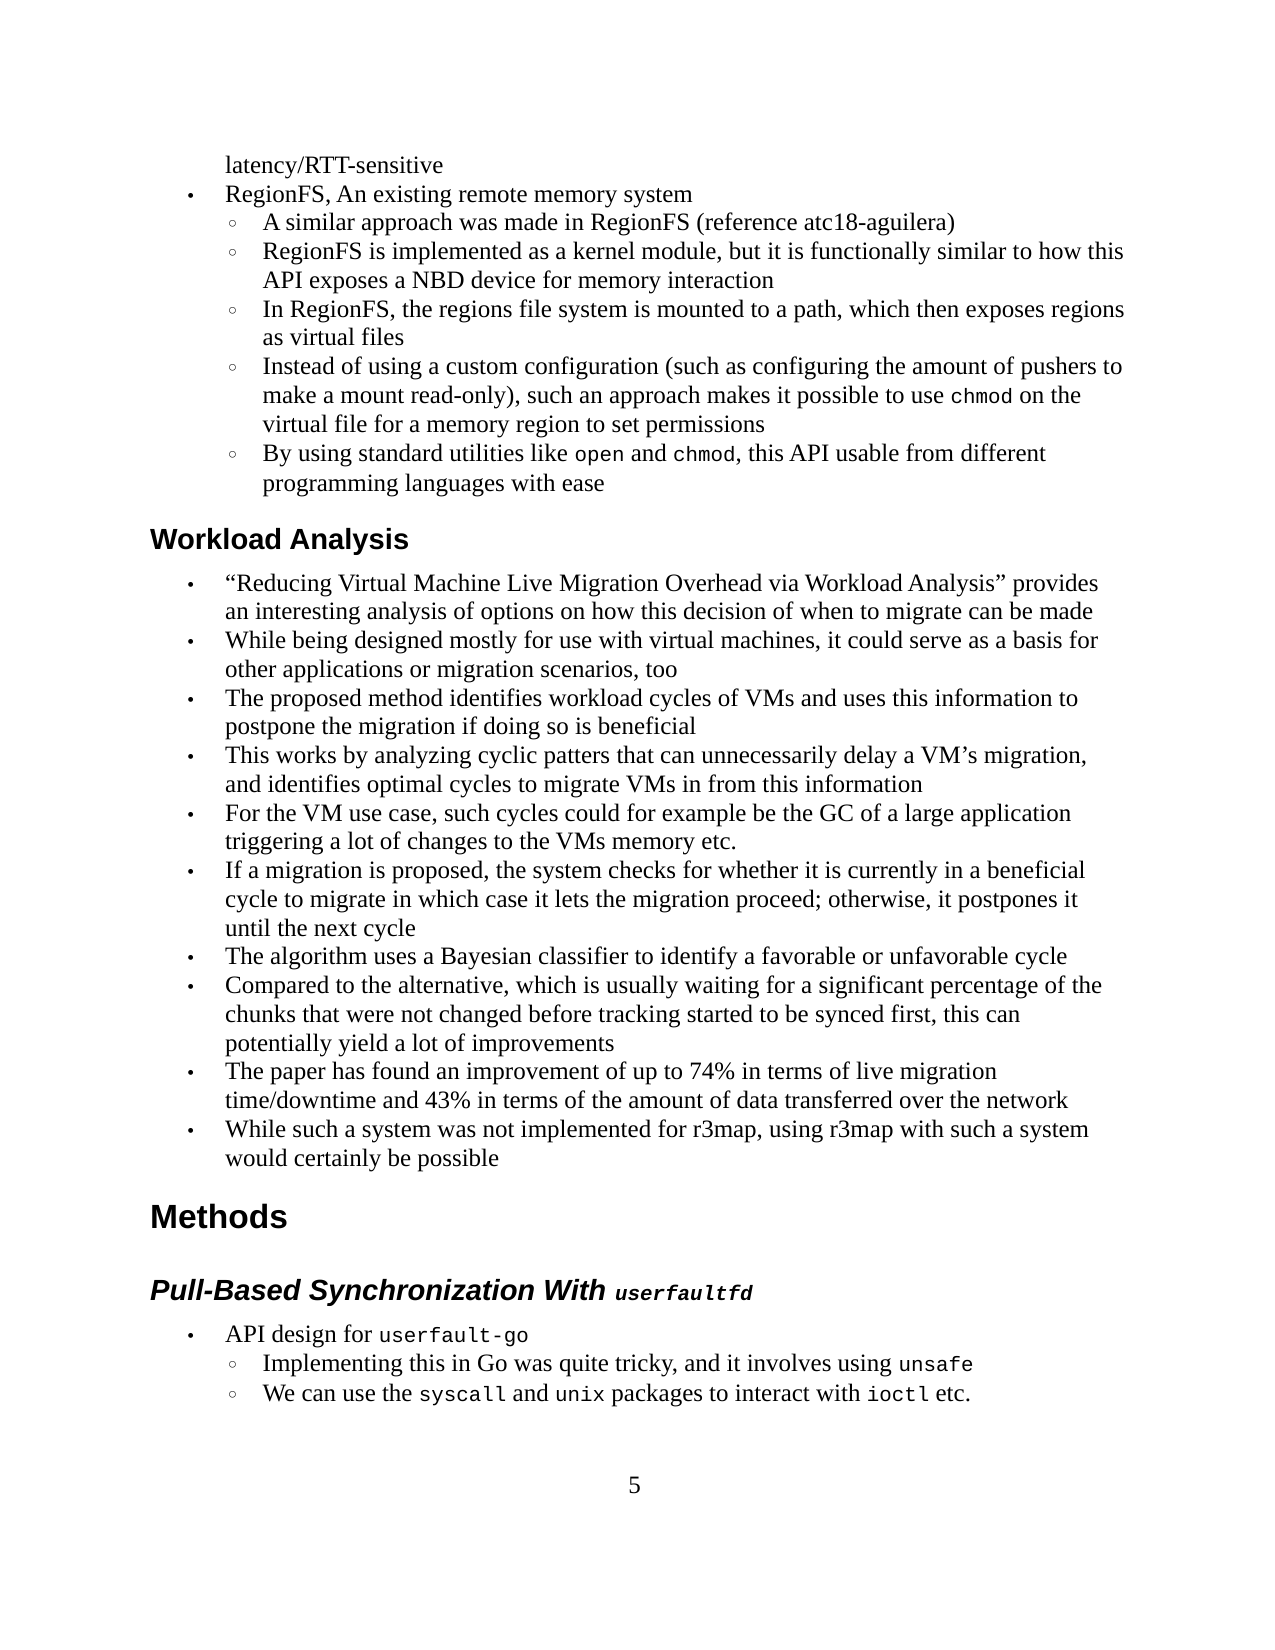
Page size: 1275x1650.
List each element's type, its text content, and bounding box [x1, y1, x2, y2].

list A similar approach was made in RegionFS (reference atc18-aguilera) [225, 207, 1125, 236]
list The paper has found an improvement of up to 74% in terms of live migration time/downtime and 43% in terms of the amount of data transferred over the network [187, 1056, 1125, 1114]
list RegionFS, An existing remote memory system [187, 179, 1125, 207]
list “Reducing Virtual Machine Live Migration Overhead via Workload Analysis” provides an interesting analysis of options on how this decision of when to migrate can be made [187, 568, 1125, 625]
subtitle Methods [150, 1196, 1125, 1235]
subtitle Pull-Based Synchronization With userfaultfd [150, 1273, 1125, 1306]
list For the VM use case, such cycles could for example be the GC of a large application triggering a lot of changes to the VMs memory etc. [187, 798, 1125, 855]
list RegionFS is implemented as a kernel module, but it is functionally similar to how this API exposes a NBD device for memory interaction [225, 236, 1125, 294]
list Instead of using a custom configuration (such as configuring the amount of pushers to make a mount read-only), such an approach makes it possible to use chmod on the virtual file for a memory region to set permissions [225, 351, 1125, 438]
list While being designed mostly for use with virtual machines, it could serve as a basis for other applications or migration scenarios, too [187, 625, 1125, 683]
list In RegionFS, the regions file system is mounted to a path, which then exposes regions as virtual files [225, 294, 1125, 351]
subtitle Workload Analysis [150, 522, 1125, 555]
list This works by analyzing cyclic patters that can unnecessarily delay a VM’s migration, and identifies optimal cycles to migrate VMs in from this information [187, 740, 1125, 798]
list While such a system was not implemented for r3map, using r3map with such a system would certainly be possible [187, 1114, 1125, 1171]
list API design for userfault-go [187, 1319, 1125, 1348]
list Compared to the alternative, which is usually waiting for a significant percentage of the chunks that were not changed before tracking started to be synced first, this can potentially yield a lot of improvements [187, 970, 1125, 1056]
list By using standard utilities like open and chmod, this API usable from different programming languages with ease [225, 438, 1125, 497]
list If a migration is proposed, the system checks for whether it is currently in a beneficial cycle to migrate in which case it lets the migration proceed; otherwise, it postpones it until the next cycle [187, 855, 1125, 941]
list The proposed method identifies workload cycles of VMs and uses this information to postpone the migration if doing so is beneficial [187, 683, 1125, 740]
list The algorithm uses a Bayesian classifier to identify a favorable or unfavorable cycle [187, 941, 1125, 970]
list We can use the syscall and unix packages to interact with ioctl etc. [225, 1378, 1125, 1407]
list latency/RTT-sensitive [187, 150, 1125, 179]
list Implementing this in Go was quite tricky, and it involves using unsafe [225, 1348, 1125, 1378]
